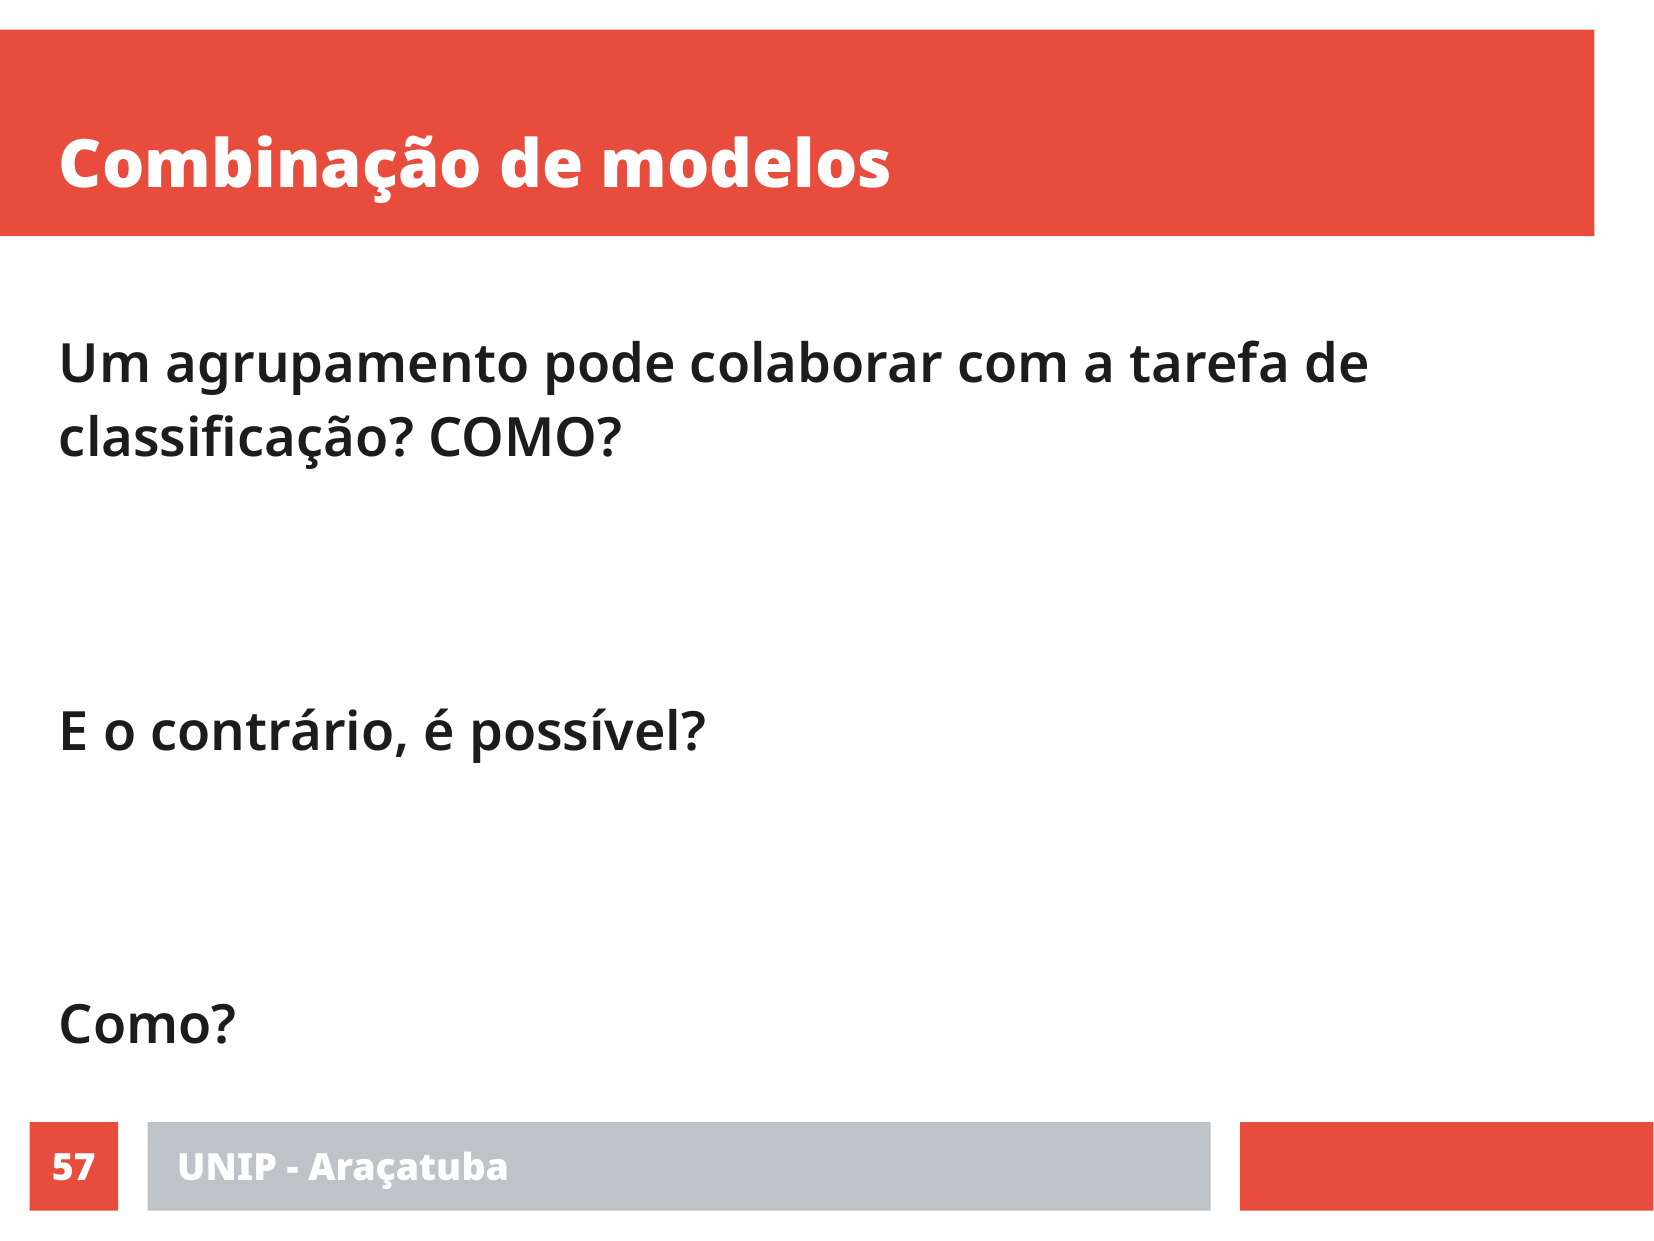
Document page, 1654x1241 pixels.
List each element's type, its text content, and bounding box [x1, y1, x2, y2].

title Combinação de modelos [59, 59, 1595, 207]
list Um agrupamento pode colaborar com a tarefa de classificação? COMO? E o contrário, é possível? Como? [59, 324, 1565, 1093]
